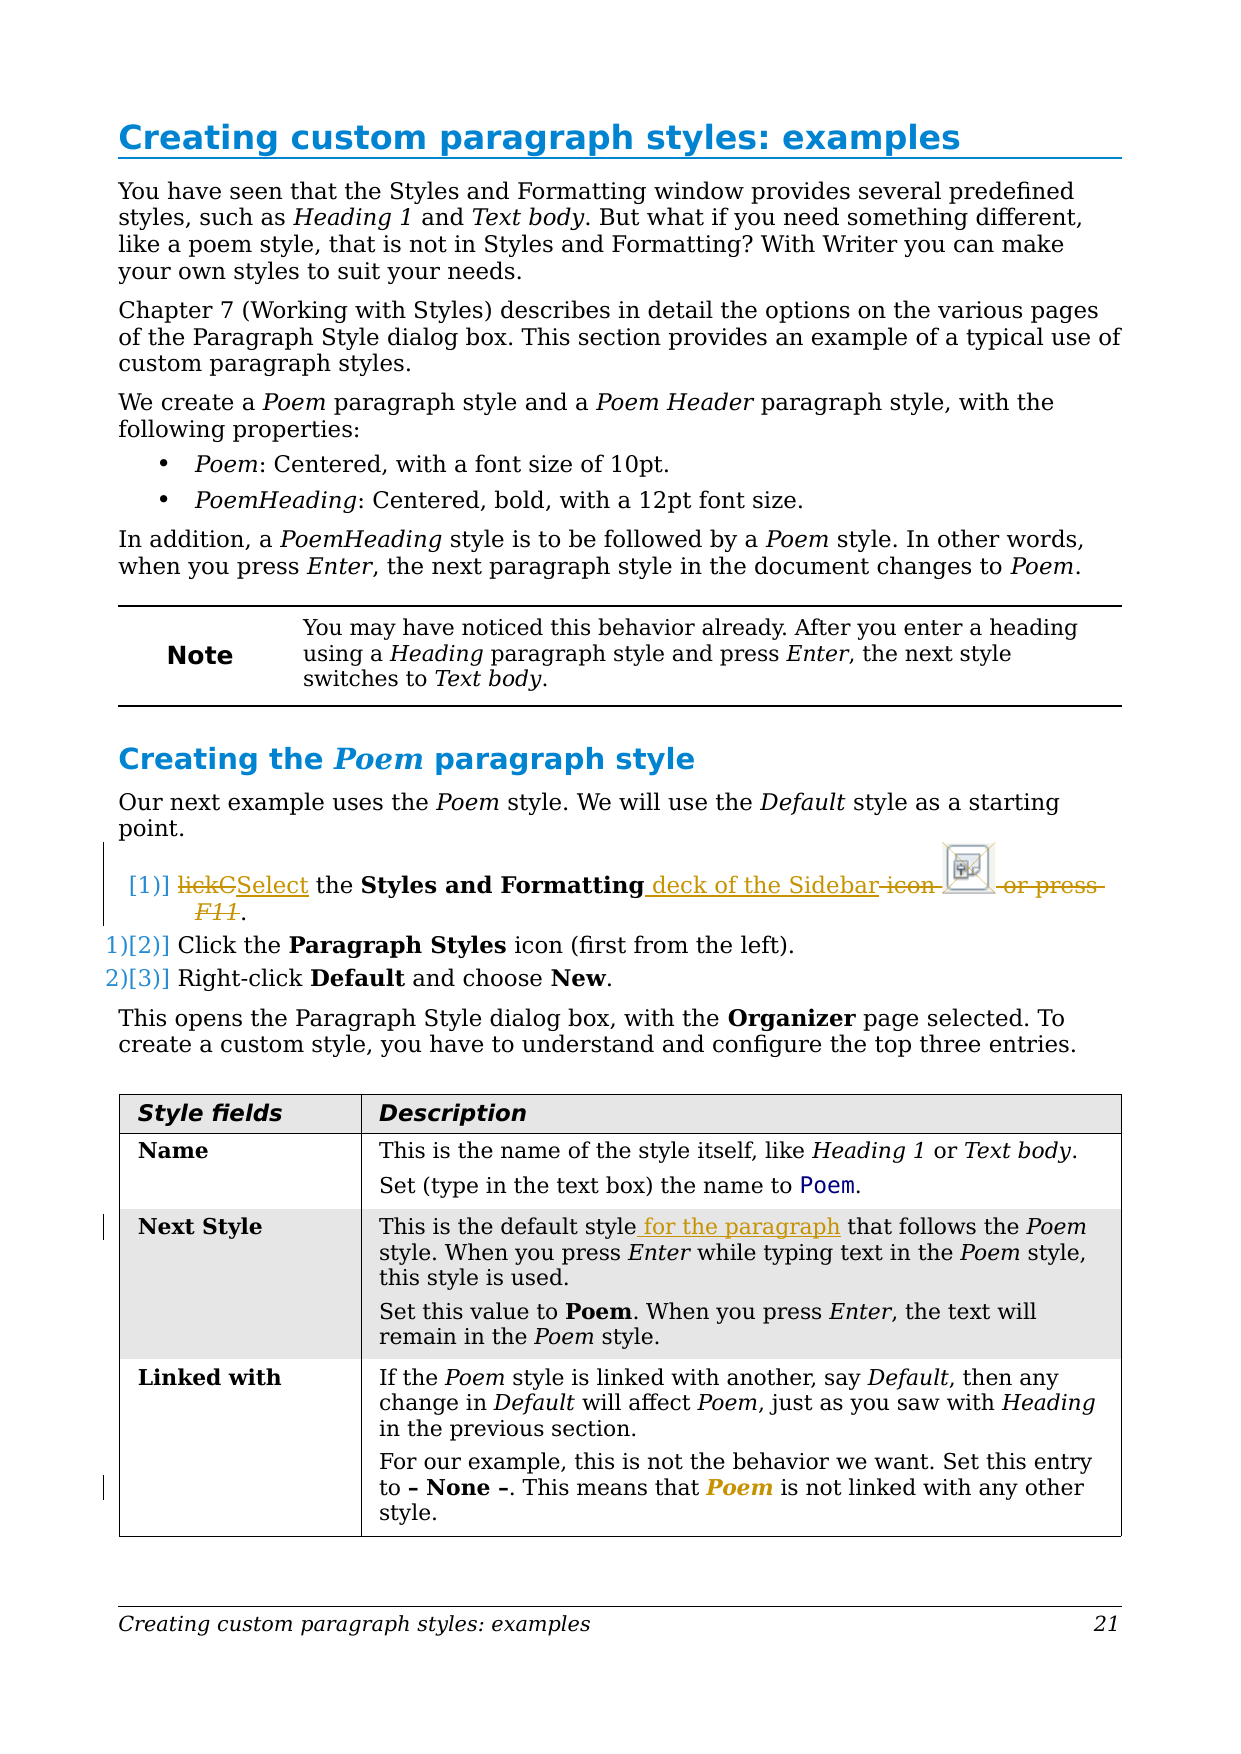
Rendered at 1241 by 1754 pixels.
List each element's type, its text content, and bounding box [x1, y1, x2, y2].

list We create a Poem paragraph style and a Poem Header paragraph style, with the following properties: [118, 389, 1122, 443]
table_cell Linked with [120, 1360, 361, 1536]
picture [942, 843, 967, 892]
list Click the Paragraph Styles icon (first from the left). [177, 932, 1122, 959]
subtitle Creating custom paragraph styles: examples [118, 118, 1122, 157]
text You have seen that the Styles and Formatting window provides several predefined styles, such as Heading 1 and Text body. But what if you need something different, like a poem style, that is not in Styles and Formatting? With Writer you can make your own styles to suit your needs. [118, 178, 1122, 284]
picture [944, 842, 994, 866]
text In addition, a PoemHeading style is to be followed by a Poem style. In other words, when you press Enter, the next paragraph style in the document changes to Poem. [118, 526, 1122, 580]
subtitle Creating the Poem paragraph style [118, 742, 1122, 776]
table_header Style fields [120, 1095, 361, 1133]
table_cell This is the name of the style itself, like Heading 1 or Text body. Set (type in the text box) the name to Poem. [362, 1134, 1121, 1209]
table_cell Next Style [120, 1209, 361, 1359]
table_cell Name [120, 1134, 361, 1209]
text This opens the Paragraph Style dialog box, with the Organizer page selected. To create a custom style, you have to understand and configure the top three entries. [118, 1004, 1122, 1058]
table_header Note [118, 607, 281, 704]
table_header You may have noticed this behavior already. After you enter a heading using a Heading paragraph style and press Enter, the next style switches to Text body. [281, 607, 1122, 704]
table_cell This is the default style for the paragraph that follows the Poem style. When you press Enter while typing text in the Poem style, this style is used. Set this value to Poem. When you press Enter, the text will remain in the Poem style. [362, 1209, 1121, 1359]
picture [943, 869, 994, 894]
table_header Description [362, 1095, 1121, 1133]
text Chapter 7 (Working with Styles) describes in detail the options on the various pages of the Paragraph Style dialog box. This section provides an example of a typical use of custom paragraph styles. [118, 297, 1122, 377]
list Our next example uses the Poem style. We will use the Default style as a starting point. [118, 789, 1122, 842]
picture [970, 843, 996, 892]
table_cell If the Poem style is linked with another, say Default, then any change in Default will affect Poem, just as you saw with Heading in the previous section. For our example, this is not the behavior we want. Set this entry to – None –. This means that Poem is not linked with any other style. [362, 1360, 1121, 1536]
list PoemHeading: Centered, bold, with a 12pt font size. [156, 485, 1122, 514]
list Right-click Default and choose New. [177, 965, 1122, 992]
list Poem: Centered, with a font size of 10pt. [156, 449, 1122, 478]
list Select the Styles and Formatting deck of the Sidebar. [177, 842, 1122, 926]
